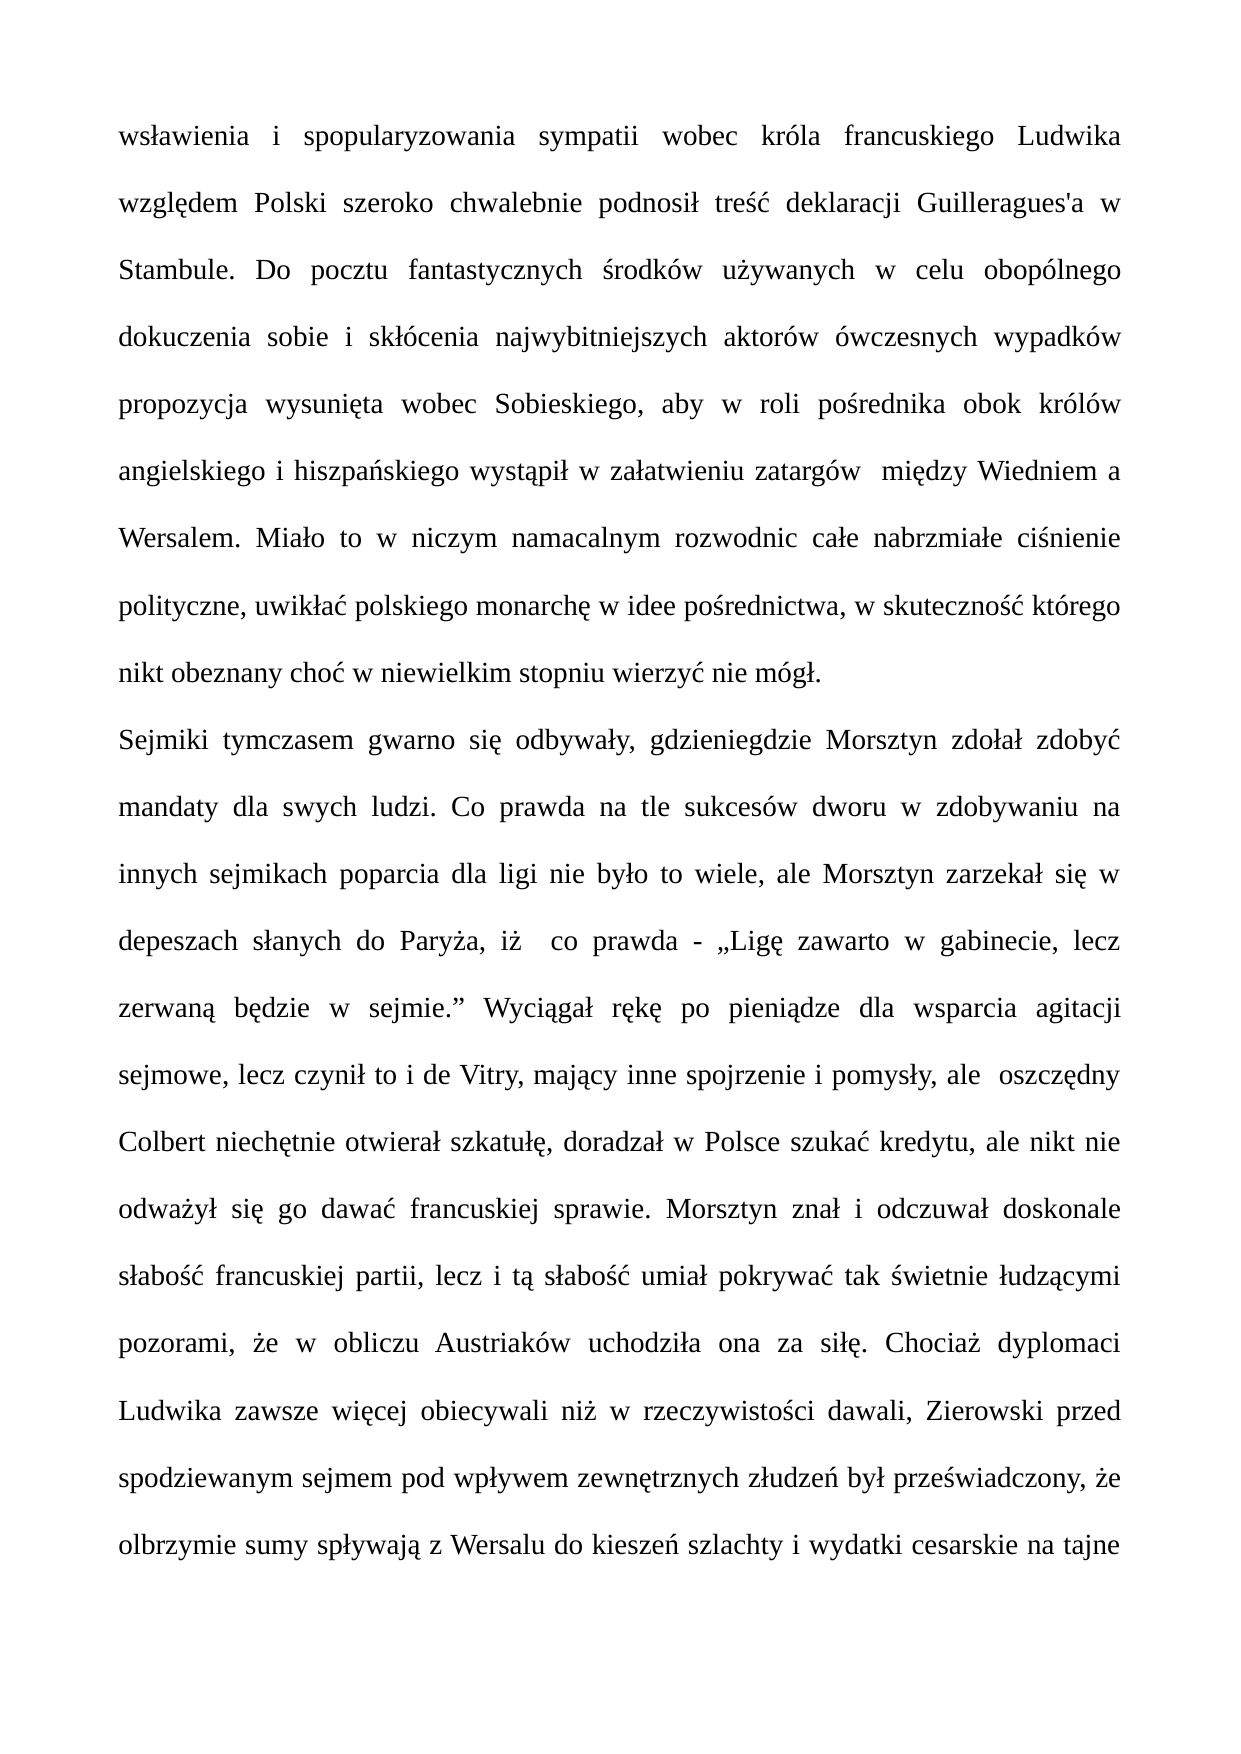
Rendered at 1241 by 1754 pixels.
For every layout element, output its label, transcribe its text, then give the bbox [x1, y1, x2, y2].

text wsławienia i spopularyzowania sympatii wobec króla francuskiego Ludwika względem Polski szeroko chwalebnie podnosił treść deklaracji Guilleragues'a w Stambule. Do pocztu fantastycznych środków używanych w celu obopólnego dokuczenia sobie i skłócenia najwybitniejszych aktorów ówczesnych wypadków propozycja wysunięta wobec Sobieskiego, aby w roli pośrednika obok królów angielskiego i hiszpańskiego wystąpił w załatwieniu zatargów między Wiedniem a Wersalem. Miało to w niczym namacalnym rozwodnic całe nabrzmiałe ciśnienie polityczne, uwikłać polskiego monarchę w idee pośrednictwa, w skuteczność którego nikt obeznany choć w niewielkim stopniu wierzyć nie mógł. [118, 118, 1122, 688]
text Sejmiki tymczasem gwarno się odbywały, gdzieniegdzie Morsztyn zdołał zdobyć mandaty dla swych ludzi. Co prawda na tle sukcesów dworu w zdobywaniu na innych sejmikach poparcia dla ligi nie było to wiele, ale Morsztyn zarzekał się w depeszach słanych do Paryża, iż co prawda - „Ligę zawarto w gabinecie, lecz zerwaną będzie w sejmie.” Wyciągał rękę po pieniądze dla wsparcia agitacji sejmowe, lecz czynił to i de Vitry, mający inne spojrzenie i pomysły, ale oszczędny Colbert niechętnie otwierał szkatułę, doradzał w Polsce szukać kredytu, ale nikt nie odważył się go dawać francuskiej sprawie. Morsztyn znał i odczuwał doskonale słabość francuskiej partii, lecz i tą słabość umiał pokrywać tak świetnie łudzącymi pozorami, że w obliczu Austriaków uchodziła ona za siłę. Chociaż dyplomaci Ludwika zawsze więcej obiecywali niż w rzeczywistości dawali, Zierowski przed spodziewanym sejmem pod wpływem zewnętrznych złudzeń był przeświadczony, że olbrzymie sumy spływają z Wersalu do kieszeń szlachty i wydatki cesarskie na tajne [118, 722, 1122, 1560]
